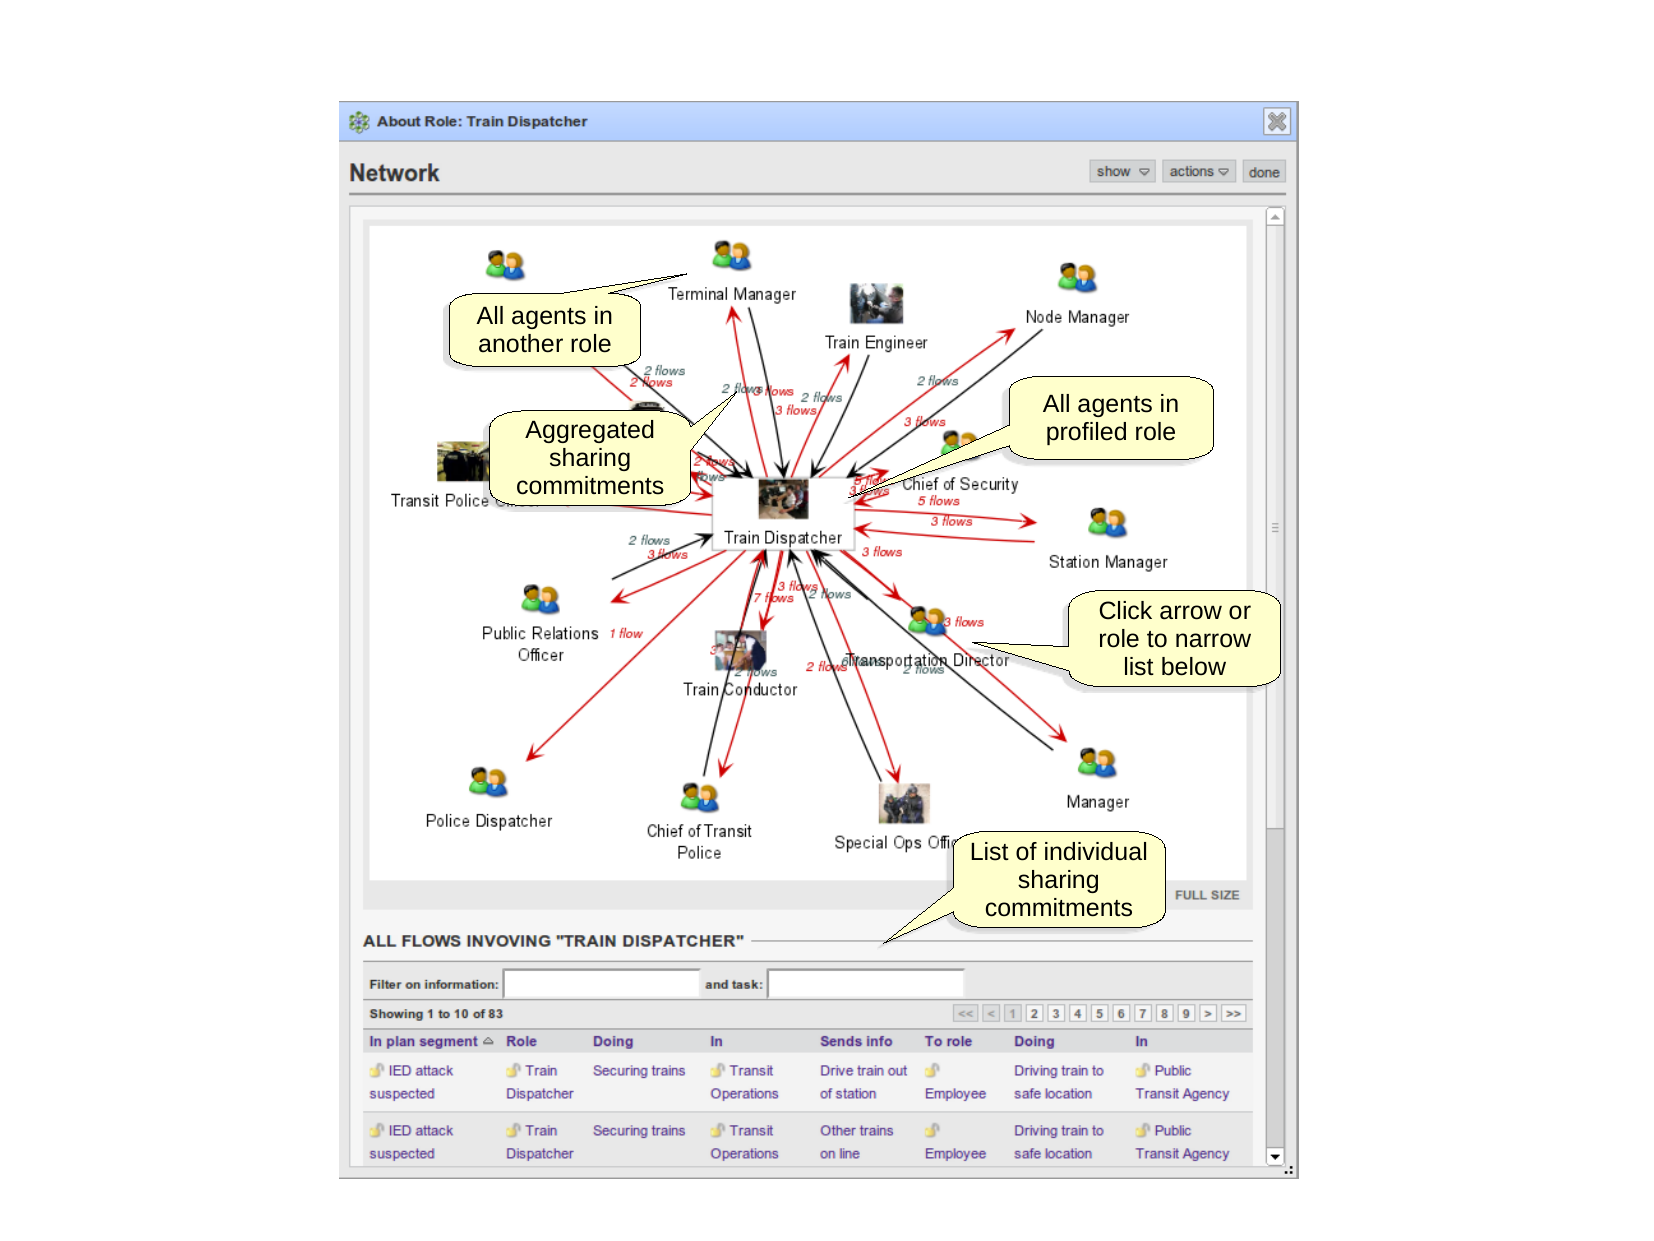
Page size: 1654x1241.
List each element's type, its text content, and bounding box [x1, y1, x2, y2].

text_box All agents in another role [449, 273, 687, 367]
text_box All agents in profiled role [848, 376, 1214, 498]
text_box List of individual sharing commitments [883, 831, 1166, 944]
picture [339, 101, 1299, 1179]
text_box Click arrow or role to narrow list below [972, 590, 1281, 687]
text_box Aggregated sharing commitments [489, 391, 737, 506]
